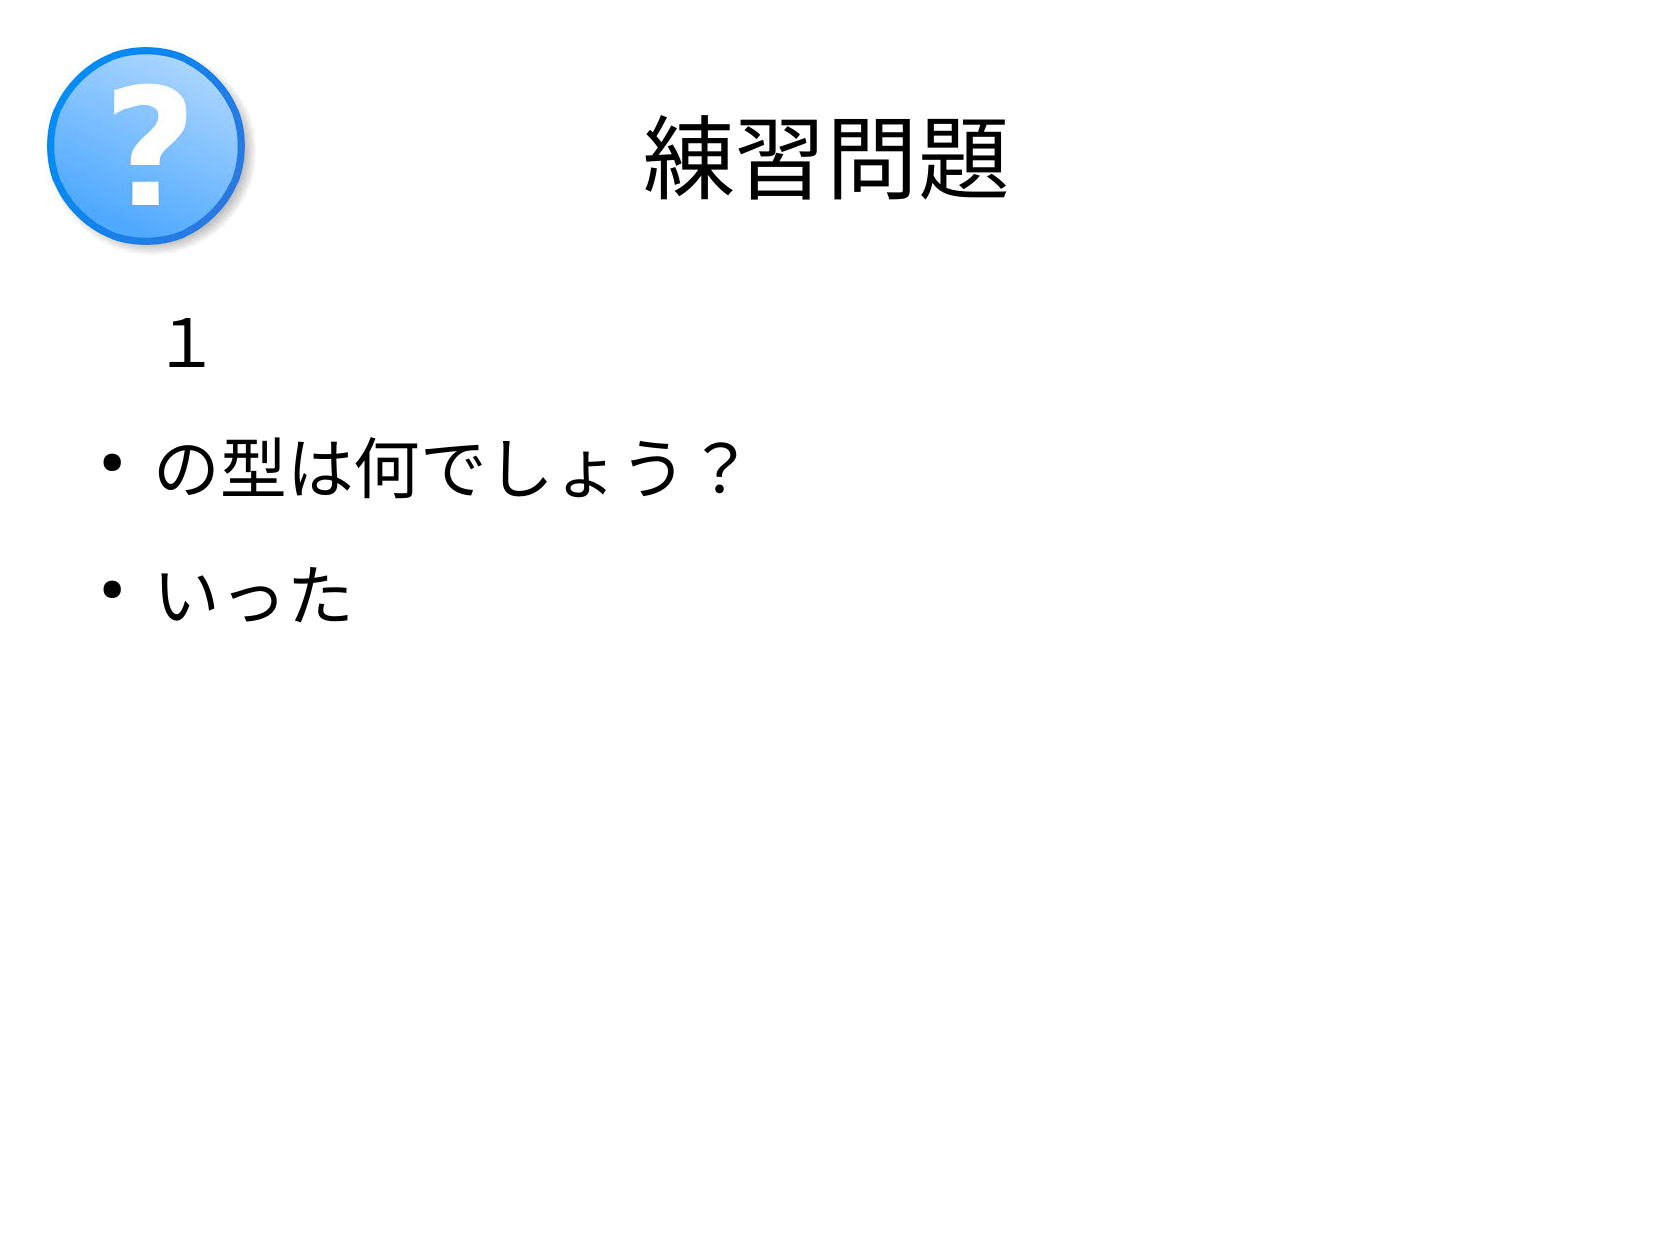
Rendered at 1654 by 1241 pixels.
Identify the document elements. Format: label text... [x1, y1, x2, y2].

picture [38, 35, 260, 257]
title 練習問題 [260, 49, 1571, 257]
list １ の型は何でしょう？ いった [82, 290, 1571, 1010]
